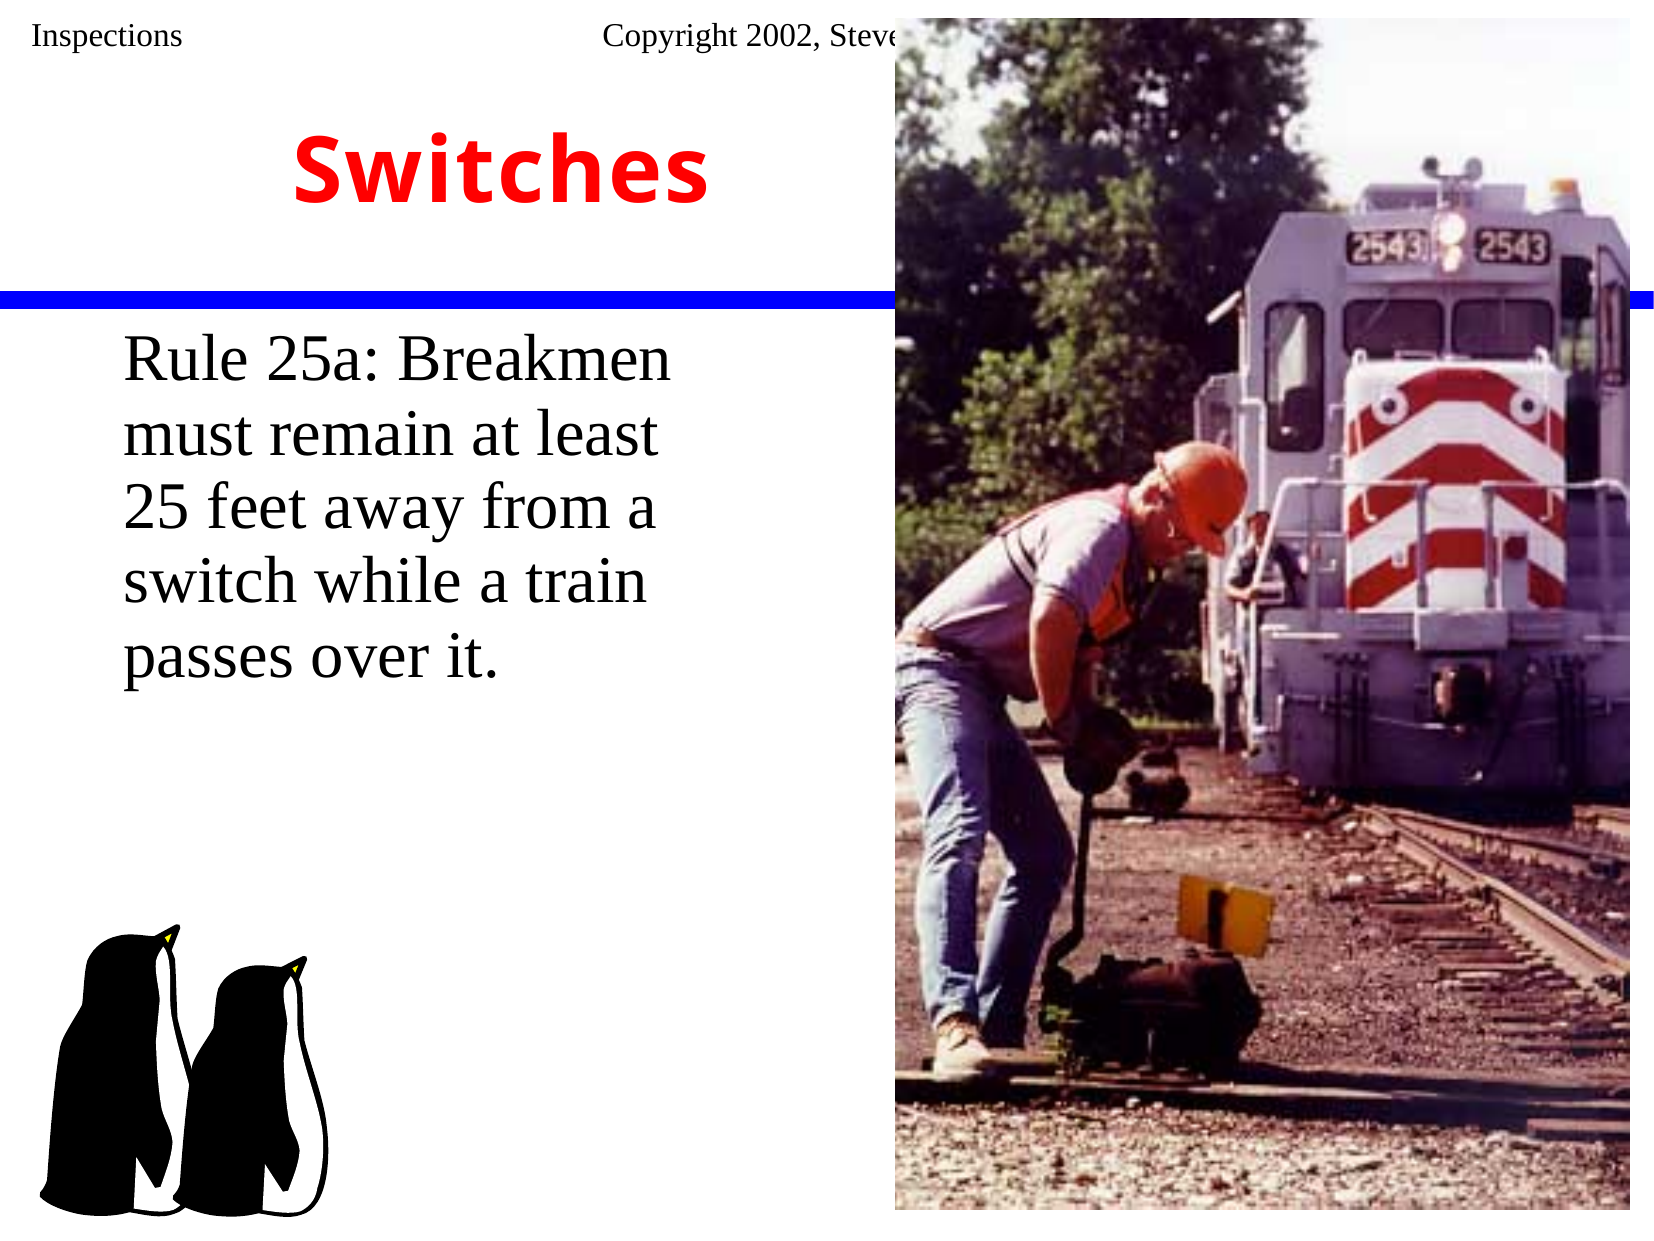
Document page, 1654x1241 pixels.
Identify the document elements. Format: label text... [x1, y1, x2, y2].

picture [895, 18, 1630, 1210]
title Switches [121, 66, 882, 269]
list Rule 25a: Breakmen must remain at least 25 feet away from a switch while a train passes over it. [121, 321, 705, 919]
